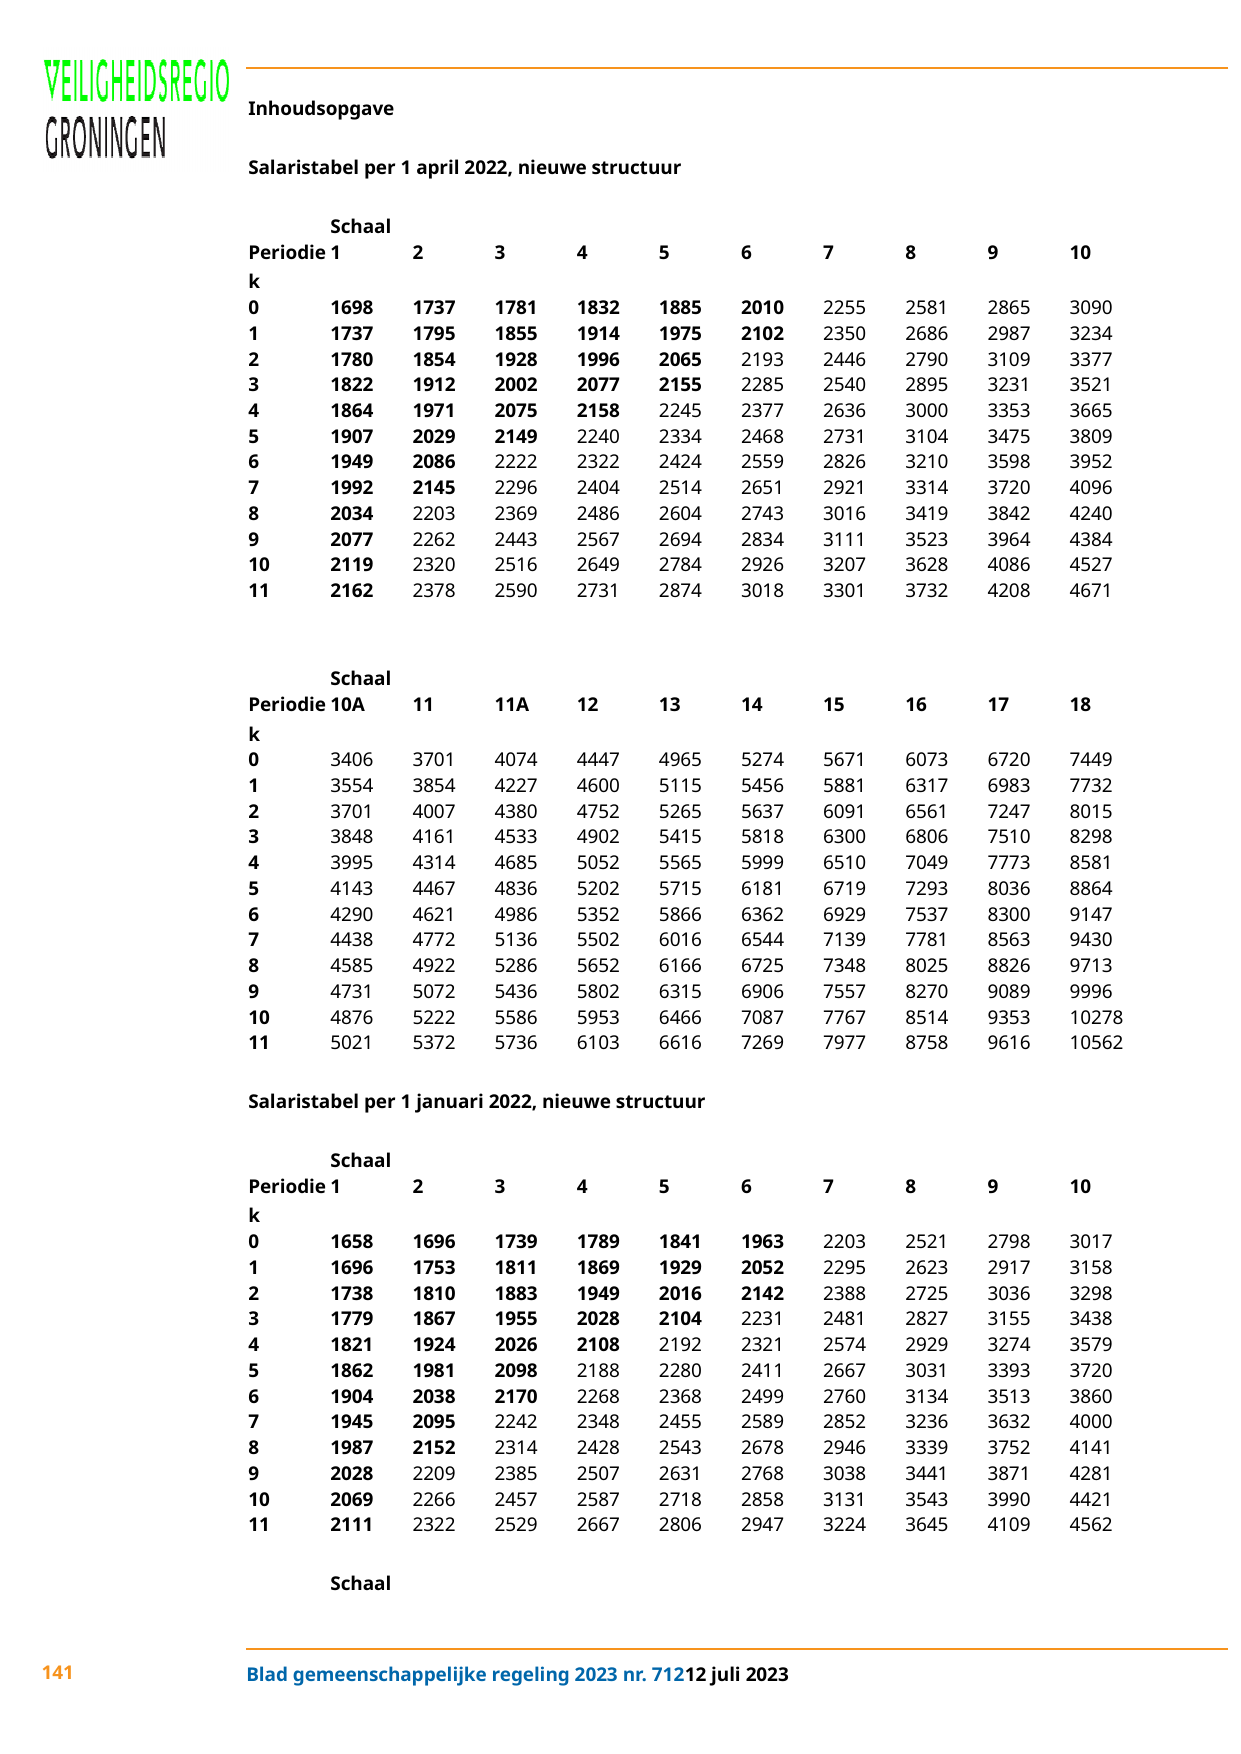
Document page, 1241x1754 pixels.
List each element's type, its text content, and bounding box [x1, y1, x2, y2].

table_cell 5652 [577, 953, 659, 978]
table_cell 6544 [741, 927, 823, 952]
table_cell 4438 [330, 927, 412, 952]
table_cell 3995 [330, 850, 412, 875]
table_cell 1996 [577, 346, 659, 371]
table_cell 6725 [741, 953, 823, 978]
table_cell 8563 [987, 927, 1069, 952]
table_cell 6315 [659, 978, 741, 1004]
table_cell 2098 [494, 1357, 577, 1383]
table_cell 2651 [741, 474, 823, 500]
table_cell 5818 [741, 824, 823, 849]
table_cell 4208 [987, 577, 1069, 603]
table_cell 6510 [823, 850, 905, 875]
table_cell 2334 [659, 423, 741, 449]
table_header Schaal [330, 1148, 1152, 1173]
table_cell 2457 [494, 1486, 577, 1511]
table_cell 2111 [330, 1511, 412, 1537]
table_cell 6929 [823, 901, 905, 927]
table_cell 2678 [741, 1434, 823, 1460]
table_cell 1854 [412, 346, 494, 371]
table_cell 8 [905, 239, 987, 294]
table_cell 6 [248, 901, 330, 927]
table_cell 2052 [741, 1254, 823, 1280]
table_cell 7767 [823, 1004, 905, 1029]
table_cell 4161 [412, 824, 494, 849]
table_cell 2162 [330, 577, 412, 603]
table_cell 2119 [330, 552, 412, 577]
table_cell 5953 [577, 1004, 659, 1029]
table_cell 3298 [1069, 1280, 1152, 1306]
table_cell 7139 [823, 927, 905, 952]
table_cell 7557 [823, 978, 905, 1004]
table_cell 5352 [577, 901, 659, 927]
table_cell 2 [248, 798, 330, 824]
table_cell 4421 [1069, 1486, 1152, 1511]
table_cell 6616 [659, 1030, 741, 1055]
table_cell 5115 [659, 772, 741, 798]
table_cell 8826 [987, 953, 1069, 978]
table_cell 2155 [659, 371, 741, 397]
table_cell 8 [905, 1173, 987, 1228]
table_cell 5802 [577, 978, 659, 1004]
table_cell 6 [741, 239, 823, 294]
table_cell 10 [248, 1004, 330, 1029]
table_cell 2142 [741, 1280, 823, 1306]
table_cell 3521 [1069, 371, 1152, 397]
table_cell 6806 [905, 824, 987, 849]
table_cell 2590 [494, 577, 577, 603]
table_cell 2266 [412, 1486, 494, 1511]
table_cell 1883 [494, 1280, 577, 1306]
table_cell 2321 [741, 1331, 823, 1357]
table_cell 2255 [823, 294, 905, 320]
table_cell 7348 [823, 953, 905, 978]
table_cell 2631 [659, 1460, 741, 1486]
table_cell 2529 [494, 1511, 577, 1537]
table_cell 3104 [905, 423, 987, 449]
table_cell 1855 [494, 320, 577, 346]
table_cell 1779 [330, 1306, 412, 1331]
table_cell 4752 [577, 798, 659, 824]
table_cell 3513 [987, 1383, 1069, 1408]
table_cell 3523 [905, 526, 987, 552]
table_cell 2203 [823, 1229, 905, 1254]
table_cell 8864 [1069, 875, 1152, 901]
table_cell 2077 [330, 526, 412, 552]
table_cell 7269 [741, 1030, 823, 1055]
table_cell 2077 [577, 371, 659, 397]
table_cell 2446 [823, 346, 905, 371]
table_cell 4467 [412, 875, 494, 901]
table_cell 2222 [494, 449, 577, 474]
table_cell 8025 [905, 953, 987, 978]
table_cell 1 [248, 772, 330, 798]
table_cell 6016 [659, 927, 741, 952]
table_cell 4227 [494, 772, 577, 798]
table_cell 1737 [330, 320, 412, 346]
table_cell 6317 [905, 772, 987, 798]
table_cell 2038 [412, 1383, 494, 1408]
table_cell 3090 [1069, 294, 1152, 320]
table_cell 3 [248, 371, 330, 397]
table_cell 8 [248, 1434, 330, 1460]
table_cell 6720 [987, 747, 1069, 772]
table_cell 2604 [659, 500, 741, 526]
table_header [248, 1570, 330, 1596]
table_cell 1753 [412, 1254, 494, 1280]
table_cell 1 [330, 1173, 412, 1228]
table_cell 2170 [494, 1383, 577, 1408]
table_cell 3554 [330, 772, 412, 798]
table_cell 3720 [987, 474, 1069, 500]
table_cell 6466 [659, 1004, 741, 1029]
table_cell 3419 [905, 500, 987, 526]
table_cell 4109 [987, 1511, 1069, 1537]
table_cell 4384 [1069, 526, 1152, 552]
table_cell 2245 [659, 397, 741, 423]
table_cell 11 [248, 1511, 330, 1537]
table_cell 4000 [1069, 1409, 1152, 1434]
table_cell 7449 [1069, 747, 1152, 772]
table_cell 1928 [494, 346, 577, 371]
table_cell 3038 [823, 1460, 905, 1486]
table_cell 4671 [1069, 577, 1152, 603]
table_cell 2798 [987, 1229, 1069, 1254]
table_cell 8581 [1069, 850, 1152, 875]
table_cell 1945 [330, 1409, 412, 1434]
table_cell 3 [494, 239, 577, 294]
table_cell 6 [248, 449, 330, 474]
table_cell 4290 [330, 901, 412, 927]
table_cell 2455 [659, 1409, 741, 1434]
table_cell 2322 [412, 1511, 494, 1537]
table_cell 3134 [905, 1383, 987, 1408]
table_cell 3109 [987, 346, 1069, 371]
table_cell 1867 [412, 1306, 494, 1331]
table_cell 17 [987, 691, 1069, 747]
table_cell 9 [248, 978, 330, 1004]
table_header Schaal [330, 1570, 1152, 1596]
table_cell 3848 [330, 824, 412, 849]
table_cell 10A [330, 691, 412, 747]
table_cell 2574 [823, 1331, 905, 1357]
table_cell 3441 [905, 1460, 987, 1486]
table_cell 18 [1069, 691, 1152, 747]
table_cell 4772 [412, 927, 494, 952]
table_cell 2649 [577, 552, 659, 577]
table_cell 2268 [577, 1383, 659, 1408]
table_cell 2929 [905, 1331, 987, 1357]
table_cell 5456 [741, 772, 823, 798]
table_cell 4 [577, 1173, 659, 1228]
table_cell 2385 [494, 1460, 577, 1486]
table_cell 8036 [987, 875, 1069, 901]
table_cell 5 [659, 239, 741, 294]
table_cell 2718 [659, 1486, 741, 1511]
table_cell 1781 [494, 294, 577, 320]
table_cell 5637 [741, 798, 823, 824]
table_cell 1739 [494, 1229, 577, 1254]
table_cell 4585 [330, 953, 412, 978]
table_cell 3854 [412, 772, 494, 798]
table_cell 7 [248, 1409, 330, 1434]
table_cell 4836 [494, 875, 577, 901]
table_cell 4876 [330, 1004, 412, 1029]
table_cell 1821 [330, 1331, 412, 1357]
table_cell 1975 [659, 320, 741, 346]
table_cell 5 [248, 875, 330, 901]
table_cell 9089 [987, 978, 1069, 1004]
table_cell 4922 [412, 953, 494, 978]
table_cell 5436 [494, 978, 577, 1004]
text Salaristabel per 1 januari 2022, nieuwe structuur [248, 1088, 1152, 1114]
table_cell 2567 [577, 526, 659, 552]
table_cell 6181 [741, 875, 823, 901]
table_cell 7247 [987, 798, 1069, 824]
table_cell 2636 [823, 397, 905, 423]
table_cell 7781 [905, 927, 987, 952]
table_cell 1912 [412, 371, 494, 397]
table_header [248, 1148, 330, 1173]
table_cell 2725 [905, 1280, 987, 1306]
table_cell 2404 [577, 474, 659, 500]
table_cell 1780 [330, 346, 412, 371]
table_cell 2 [412, 239, 494, 294]
table_cell 4447 [577, 747, 659, 772]
table_cell 3353 [987, 397, 1069, 423]
table_cell 3377 [1069, 346, 1152, 371]
table_cell 2152 [412, 1434, 494, 1460]
table_cell 2443 [494, 526, 577, 552]
table_cell 3274 [987, 1331, 1069, 1357]
table_cell 6103 [577, 1030, 659, 1055]
table_cell 3018 [741, 577, 823, 603]
table_cell 2026 [494, 1331, 577, 1357]
table_cell 9353 [987, 1004, 1069, 1029]
table_cell 10 [1069, 239, 1152, 294]
table_cell 1885 [659, 294, 741, 320]
table_cell 2158 [577, 397, 659, 423]
table_cell 3720 [1069, 1357, 1152, 1383]
table_cell 3964 [987, 526, 1069, 552]
table_cell 1904 [330, 1383, 412, 1408]
table_cell 2587 [577, 1486, 659, 1511]
table_cell 1738 [330, 1280, 412, 1306]
table_cell 8300 [987, 901, 1069, 927]
table_cell 0 [248, 294, 330, 320]
table_cell 2320 [412, 552, 494, 577]
table_cell 2086 [412, 449, 494, 474]
table_cell 5222 [412, 1004, 494, 1029]
table_cell 10562 [1069, 1030, 1152, 1055]
table_cell 5372 [412, 1030, 494, 1055]
table_cell 4380 [494, 798, 577, 824]
table_cell 7732 [1069, 772, 1152, 798]
table_cell 3301 [823, 577, 905, 603]
table_cell 5866 [659, 901, 741, 927]
table_cell 2280 [659, 1357, 741, 1383]
text Inhoudsopgave [248, 95, 1152, 121]
table_cell 2806 [659, 1511, 741, 1537]
table_cell 2034 [330, 500, 412, 526]
table_cell 4 [248, 397, 330, 423]
table_cell 6 [741, 1173, 823, 1228]
table_cell 7 [248, 927, 330, 952]
table_cell 9 [248, 526, 330, 552]
table_cell 2028 [577, 1306, 659, 1331]
table_cell 5 [248, 1357, 330, 1383]
table_cell 5072 [412, 978, 494, 1004]
table_cell 3017 [1069, 1229, 1152, 1254]
table_cell 12 [577, 691, 659, 747]
table_cell 2296 [494, 474, 577, 500]
table_cell 9713 [1069, 953, 1152, 978]
table_header [248, 666, 330, 691]
table_cell 3234 [1069, 320, 1152, 346]
table_cell 6719 [823, 875, 905, 901]
table_cell 2987 [987, 320, 1069, 346]
table_cell 2895 [905, 371, 987, 397]
table_cell 7537 [905, 901, 987, 927]
table_cell 3155 [987, 1306, 1069, 1331]
table_cell 2350 [823, 320, 905, 346]
table_cell 2874 [659, 577, 741, 603]
table_cell 2411 [741, 1357, 823, 1383]
table_cell 2322 [577, 449, 659, 474]
table_cell 3598 [987, 449, 1069, 474]
table_cell 3645 [905, 1511, 987, 1537]
table_cell 5671 [823, 747, 905, 772]
table_cell 2865 [987, 294, 1069, 320]
table_cell 1841 [659, 1229, 741, 1254]
table_cell 2486 [577, 500, 659, 526]
table_cell 4 [577, 239, 659, 294]
table_cell 2145 [412, 474, 494, 500]
table_cell 4533 [494, 824, 577, 849]
table_cell 3393 [987, 1357, 1069, 1383]
table_cell 2784 [659, 552, 741, 577]
table_cell 2149 [494, 423, 577, 449]
table_cell 10278 [1069, 1004, 1152, 1029]
table_cell 2428 [577, 1434, 659, 1460]
table_cell 1907 [330, 423, 412, 449]
table_cell 3224 [823, 1511, 905, 1537]
table_cell 6983 [987, 772, 1069, 798]
table_cell 5881 [823, 772, 905, 798]
table_cell 2760 [823, 1383, 905, 1408]
table_cell 5502 [577, 927, 659, 952]
table_cell 2192 [659, 1331, 741, 1357]
table_cell 2314 [494, 1434, 577, 1460]
table_cell 3732 [905, 577, 987, 603]
table_cell 5052 [577, 850, 659, 875]
table_cell 5736 [494, 1030, 577, 1055]
table_cell 2348 [577, 1409, 659, 1434]
table_cell 3990 [987, 1486, 1069, 1511]
table_cell 1696 [412, 1229, 494, 1254]
table_cell 3 [248, 1306, 330, 1331]
table_cell 3701 [330, 798, 412, 824]
table_cell 7 [823, 1173, 905, 1228]
table_cell 2481 [823, 1306, 905, 1331]
table_cell 3158 [1069, 1254, 1152, 1280]
table_cell 5565 [659, 850, 741, 875]
table_cell 2946 [823, 1434, 905, 1460]
table_cell 1 [330, 239, 412, 294]
table_cell 1971 [412, 397, 494, 423]
table_cell 2 [412, 1173, 494, 1228]
table_cell 1698 [330, 294, 412, 320]
table_cell 6362 [741, 901, 823, 927]
table_cell 2285 [741, 371, 823, 397]
table_cell 1869 [577, 1254, 659, 1280]
table_cell 1955 [494, 1306, 577, 1331]
table_cell 9 [987, 1173, 1069, 1228]
table_cell 8514 [905, 1004, 987, 1029]
table_cell 4086 [987, 552, 1069, 577]
table_cell 4074 [494, 747, 577, 772]
table_cell 3871 [987, 1460, 1069, 1486]
table_cell 10 [248, 552, 330, 577]
table_cell 7773 [987, 850, 1069, 875]
table_cell 2827 [905, 1306, 987, 1331]
table_cell 2499 [741, 1383, 823, 1408]
table_cell 2193 [741, 346, 823, 371]
table_cell 6906 [741, 978, 823, 1004]
table_cell 2065 [659, 346, 741, 371]
table_cell 2516 [494, 552, 577, 577]
table_cell 2378 [412, 577, 494, 603]
table_cell Periodiek [248, 1173, 330, 1228]
table_cell 4141 [1069, 1434, 1152, 1460]
table_cell 3131 [823, 1486, 905, 1511]
table_cell 2069 [330, 1486, 412, 1511]
table_cell 3632 [987, 1409, 1069, 1434]
table_cell 10 [1069, 1173, 1152, 1228]
table_cell 1789 [577, 1229, 659, 1254]
table_cell 2921 [823, 474, 905, 500]
table_cell 3752 [987, 1434, 1069, 1460]
table_cell 8 [248, 953, 330, 978]
table_cell 2589 [741, 1409, 823, 1434]
table_cell 3314 [905, 474, 987, 500]
table_cell 4281 [1069, 1460, 1152, 1486]
table_cell 3031 [905, 1357, 987, 1383]
table_cell 3860 [1069, 1383, 1152, 1408]
table_cell 2075 [494, 397, 577, 423]
table_cell 3628 [905, 552, 987, 577]
table_cell 2468 [741, 423, 823, 449]
table_cell 3543 [905, 1486, 987, 1511]
table_cell 3665 [1069, 397, 1152, 423]
table_cell 5715 [659, 875, 741, 901]
table_cell 7 [823, 239, 905, 294]
table_cell 2694 [659, 526, 741, 552]
table_cell 1914 [577, 320, 659, 346]
table_cell 2834 [741, 526, 823, 552]
table_cell 9996 [1069, 978, 1152, 1004]
table_cell 2514 [659, 474, 741, 500]
table_cell 11 [412, 691, 494, 747]
table_cell 2377 [741, 397, 823, 423]
table_cell 2388 [823, 1280, 905, 1306]
table_cell 1864 [330, 397, 412, 423]
table_cell 4143 [330, 875, 412, 901]
table_cell 7049 [905, 850, 987, 875]
table_cell 2858 [741, 1486, 823, 1511]
table_cell 1795 [412, 320, 494, 346]
table_cell 4685 [494, 850, 577, 875]
table_cell 2731 [577, 577, 659, 603]
table_cell 1981 [412, 1357, 494, 1383]
table_cell 2686 [905, 320, 987, 346]
table_cell 1822 [330, 371, 412, 397]
table_cell 2262 [412, 526, 494, 552]
table_cell 6 [248, 1383, 330, 1408]
table_cell 2768 [741, 1460, 823, 1486]
table_cell 4902 [577, 824, 659, 849]
table_cell 1811 [494, 1254, 577, 1280]
table_cell 5202 [577, 875, 659, 901]
table_cell 1929 [659, 1254, 741, 1280]
table_cell 4600 [577, 772, 659, 798]
table_cell 3 [494, 1173, 577, 1228]
table_cell 4 [248, 850, 330, 875]
table_cell 1696 [330, 1254, 412, 1280]
table_cell 1658 [330, 1229, 412, 1254]
table_cell 4007 [412, 798, 494, 824]
table_cell 2826 [823, 449, 905, 474]
table_cell 3210 [905, 449, 987, 474]
table_cell 2002 [494, 371, 577, 397]
table_cell 4314 [412, 850, 494, 875]
table_cell 3809 [1069, 423, 1152, 449]
table_cell 1832 [577, 294, 659, 320]
table_cell 2521 [905, 1229, 987, 1254]
table_cell 3579 [1069, 1331, 1152, 1357]
table_cell 11A [494, 691, 577, 747]
table_cell 2016 [659, 1280, 741, 1306]
table_cell 2209 [412, 1460, 494, 1486]
table_cell 2242 [494, 1409, 577, 1434]
table_cell 7977 [823, 1030, 905, 1055]
table_cell 9616 [987, 1030, 1069, 1055]
table_cell 11 [248, 577, 330, 603]
table_cell Periodiek [248, 691, 330, 747]
table_cell 2507 [577, 1460, 659, 1486]
table_cell 10 [248, 1486, 330, 1511]
table_cell 9430 [1069, 927, 1152, 952]
table_cell 8298 [1069, 824, 1152, 849]
table_cell 4621 [412, 901, 494, 927]
table_cell 2295 [823, 1254, 905, 1280]
table_cell 2743 [741, 500, 823, 526]
table_cell 2926 [741, 552, 823, 577]
table_cell 7510 [987, 824, 1069, 849]
table_cell 5 [248, 423, 330, 449]
table_cell 1862 [330, 1357, 412, 1383]
table_cell 2667 [577, 1511, 659, 1537]
table_header [248, 213, 330, 239]
table_cell 8758 [905, 1030, 987, 1055]
table_cell 6166 [659, 953, 741, 978]
table_cell 3438 [1069, 1306, 1152, 1331]
table_cell 2029 [412, 423, 494, 449]
table_header Schaal [330, 213, 1152, 239]
table_cell 2231 [741, 1306, 823, 1331]
table_cell 2623 [905, 1254, 987, 1280]
table_cell 2424 [659, 449, 741, 474]
table_cell 2581 [905, 294, 987, 320]
table_cell 1963 [741, 1229, 823, 1254]
table_cell 3036 [987, 1280, 1069, 1306]
table_cell 3406 [330, 747, 412, 772]
table_cell 0 [248, 1229, 330, 1254]
table_cell 6561 [905, 798, 987, 824]
table_header Schaal [330, 666, 1152, 691]
table_cell 4562 [1069, 1511, 1152, 1537]
table_cell 3207 [823, 552, 905, 577]
table_cell 5136 [494, 927, 577, 952]
table_cell 2667 [823, 1357, 905, 1383]
table_cell 3701 [412, 747, 494, 772]
table_cell 3952 [1069, 449, 1152, 474]
table_cell 2102 [741, 320, 823, 346]
text Salaristabel per 1 april 2022, nieuwe structuur [248, 154, 1152, 180]
table_cell 6300 [823, 824, 905, 849]
table_cell 1987 [330, 1434, 412, 1460]
table_cell 7087 [741, 1004, 823, 1029]
table_cell 2540 [823, 371, 905, 397]
table_cell 1 [248, 1254, 330, 1280]
table_cell 2369 [494, 500, 577, 526]
table_cell 1992 [330, 474, 412, 500]
table_cell 9147 [1069, 901, 1152, 927]
table_cell 7293 [905, 875, 987, 901]
table_cell 14 [741, 691, 823, 747]
table_cell 5286 [494, 953, 577, 978]
table_cell 2 [248, 346, 330, 371]
table_cell 4096 [1069, 474, 1152, 500]
table_cell 16 [905, 691, 987, 747]
table_cell 2947 [741, 1511, 823, 1537]
table_cell 2 [248, 1280, 330, 1306]
table_cell 4965 [659, 747, 741, 772]
table_cell 3016 [823, 500, 905, 526]
table_cell 5586 [494, 1004, 577, 1029]
table_cell 3 [248, 824, 330, 849]
table_cell Periodiek [248, 239, 330, 294]
table_cell 5999 [741, 850, 823, 875]
table_cell 3111 [823, 526, 905, 552]
table_cell 4986 [494, 901, 577, 927]
table_cell 3475 [987, 423, 1069, 449]
table_cell 1737 [412, 294, 494, 320]
table_cell 2559 [741, 449, 823, 474]
table_cell 5415 [659, 824, 741, 849]
table_cell 3236 [905, 1409, 987, 1434]
table_cell 9 [987, 239, 1069, 294]
table_cell 5274 [741, 747, 823, 772]
table_cell 5265 [659, 798, 741, 824]
table_cell 4527 [1069, 552, 1152, 577]
table_cell 7 [248, 474, 330, 500]
table_cell 2917 [987, 1254, 1069, 1280]
table_cell 2203 [412, 500, 494, 526]
table_cell 2108 [577, 1331, 659, 1357]
table_cell 5 [659, 1173, 741, 1228]
table_cell 4 [248, 1331, 330, 1357]
table_cell 5021 [330, 1030, 412, 1055]
table_cell 2543 [659, 1434, 741, 1460]
table_cell 8015 [1069, 798, 1152, 824]
picture [41, 47, 231, 172]
table_cell 4240 [1069, 500, 1152, 526]
table_cell 3842 [987, 500, 1069, 526]
table_cell 6073 [905, 747, 987, 772]
table_cell 6091 [823, 798, 905, 824]
table_cell 2368 [659, 1383, 741, 1408]
table_cell 2104 [659, 1306, 741, 1331]
table_cell 1924 [412, 1331, 494, 1357]
table_cell 1949 [330, 449, 412, 474]
table_cell 3339 [905, 1434, 987, 1460]
table_cell 13 [659, 691, 741, 747]
table_cell 15 [823, 691, 905, 747]
table_cell 2095 [412, 1409, 494, 1434]
table_cell 1 [248, 320, 330, 346]
table_cell 8270 [905, 978, 987, 1004]
table_cell 1949 [577, 1280, 659, 1306]
table_cell 2188 [577, 1357, 659, 1383]
table_cell 8 [248, 500, 330, 526]
table_cell 2240 [577, 423, 659, 449]
table_cell 2852 [823, 1409, 905, 1434]
table_cell 4731 [330, 978, 412, 1004]
table_cell 2790 [905, 346, 987, 371]
table_cell 3231 [987, 371, 1069, 397]
table_cell 3000 [905, 397, 987, 423]
table_cell 11 [248, 1030, 330, 1055]
table_cell 2028 [330, 1460, 412, 1486]
table_cell 0 [248, 747, 330, 772]
table_cell 9 [248, 1460, 330, 1486]
table_cell 2731 [823, 423, 905, 449]
table_cell 1810 [412, 1280, 494, 1306]
table_cell 2010 [741, 294, 823, 320]
